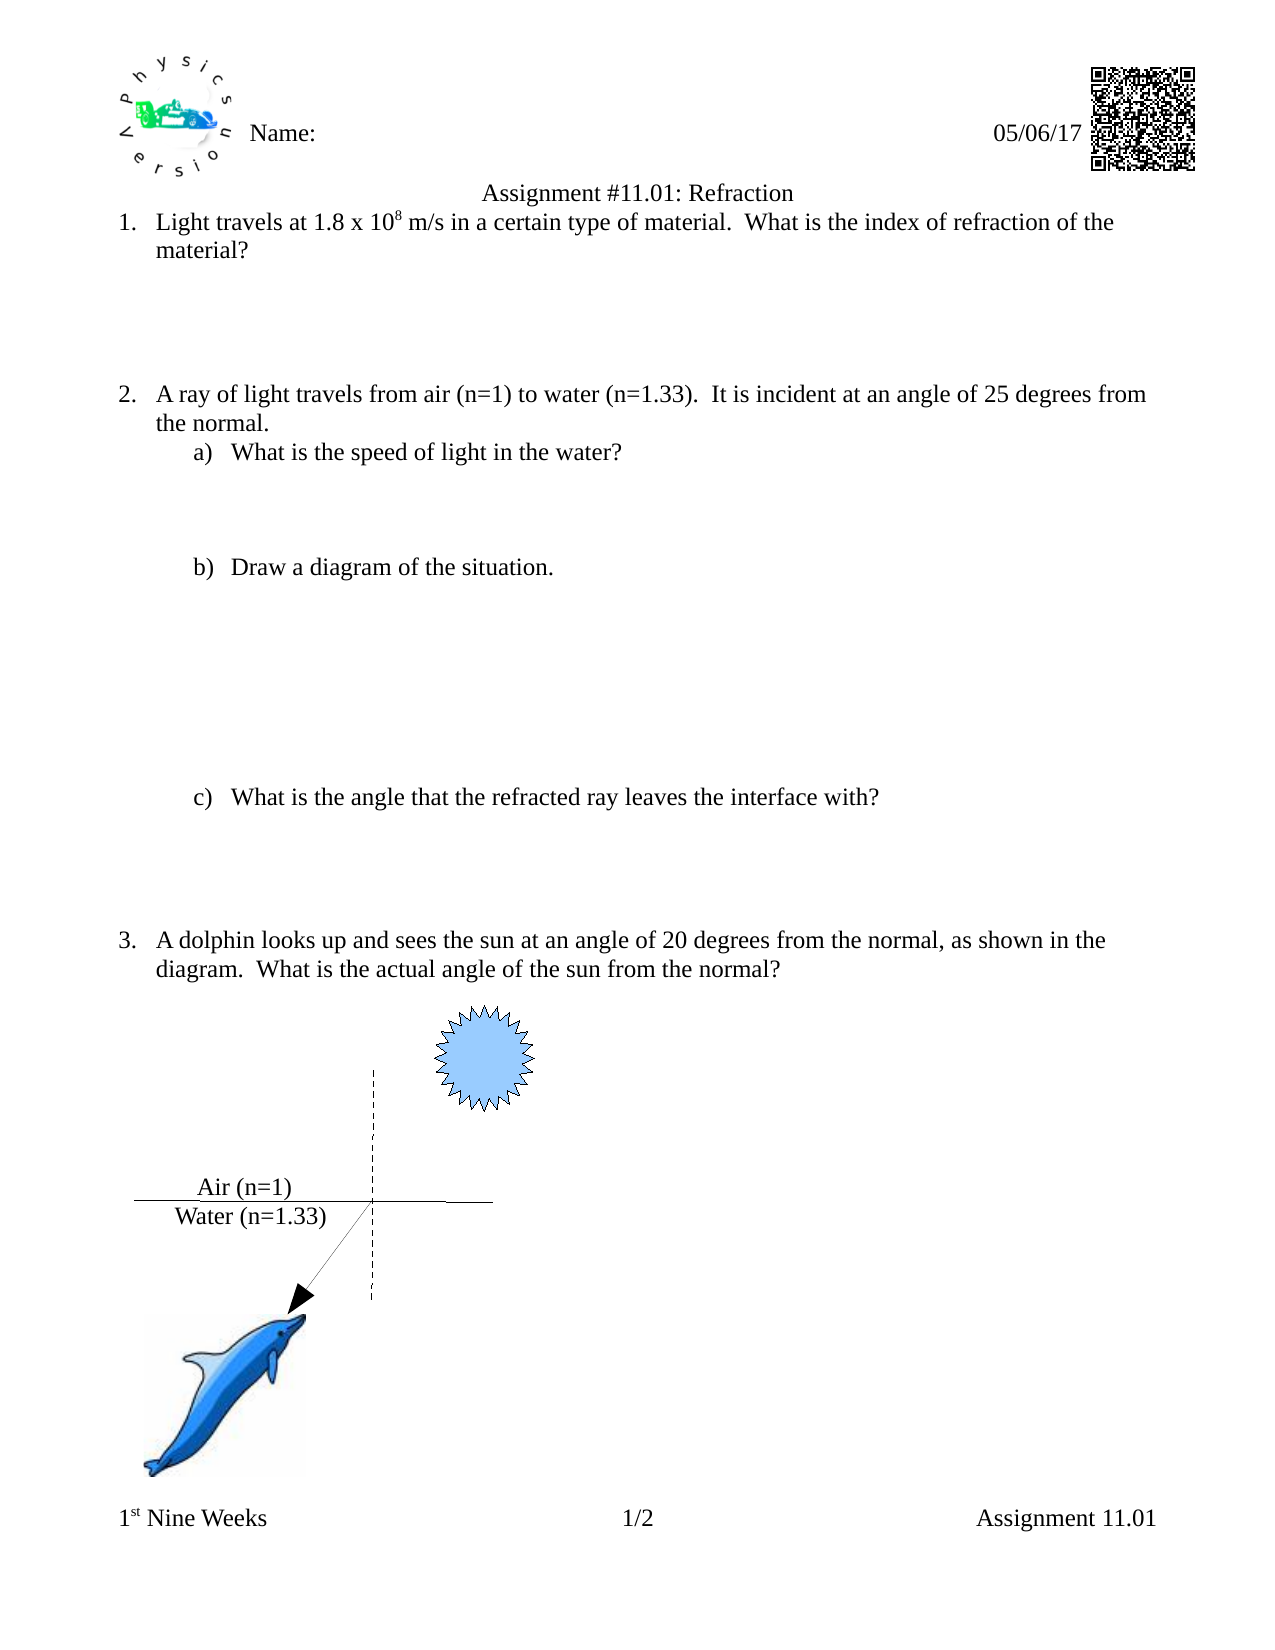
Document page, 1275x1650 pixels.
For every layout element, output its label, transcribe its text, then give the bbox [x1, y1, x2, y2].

list What is the angle that the refracted ray leaves the interface with? [193, 782, 1157, 811]
list Draw a diagram of the situation. [193, 552, 1157, 581]
picture [143, 1314, 306, 1477]
list Light travels at 1.8 x 108 m/s in a certain type of material. What is the index of refraction of the material? [118, 207, 1157, 264]
picture [119, 56, 232, 177]
picture [1082, 58, 1203, 179]
text Assignment #11.01: Refraction [118, 176, 1157, 207]
list A ray of light travels from air (n=1) to water (n=1.33). It is incident at an angle of 25 degrees from the normal. [118, 379, 1157, 437]
list A dolphin looks up and sees the sun at an angle of 20 degrees from the normal, as shown in the diagram. What is the actual angle of the sun from the normal? [118, 926, 1157, 983]
list What is the speed of light in the water? [193, 437, 1157, 466]
